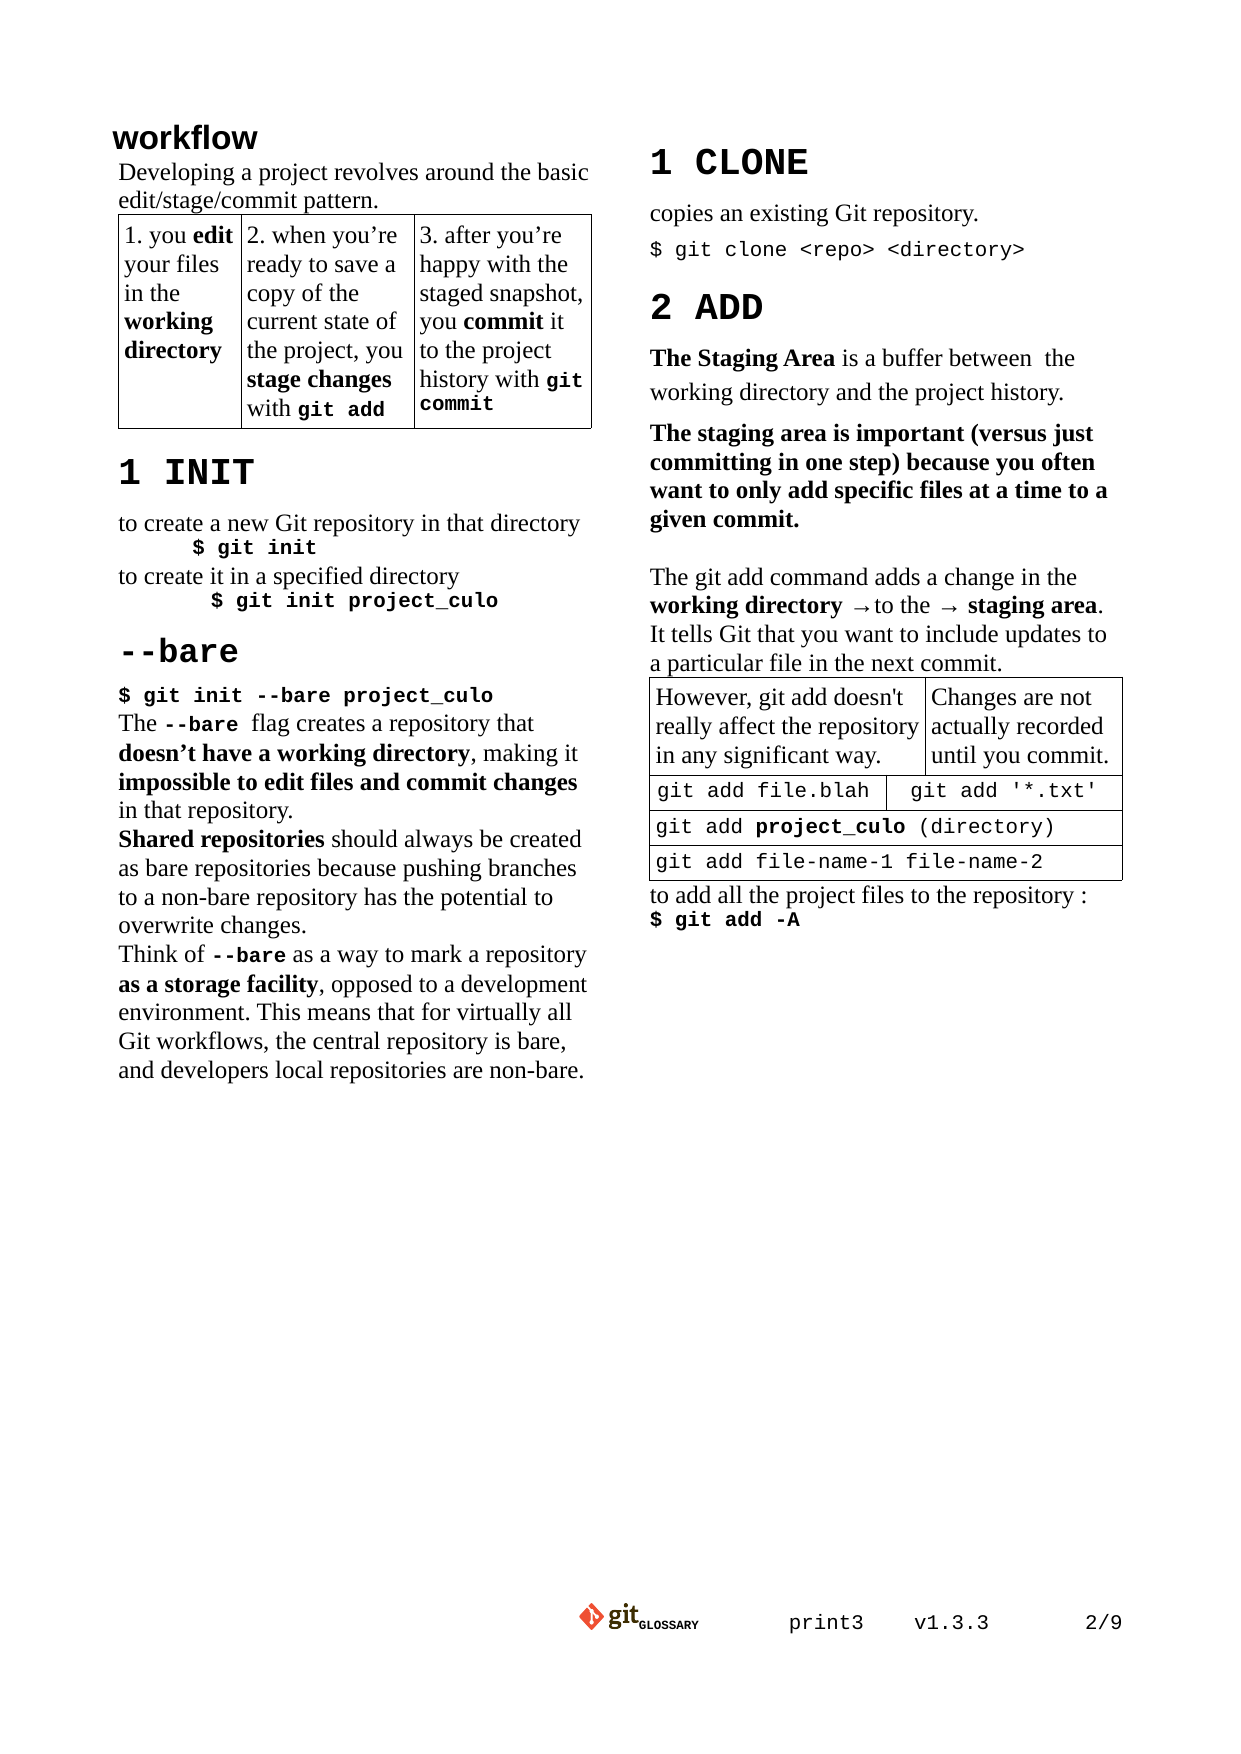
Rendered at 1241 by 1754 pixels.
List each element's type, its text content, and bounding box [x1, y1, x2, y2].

table_header git add file.blah [650, 776, 886, 810]
table_header However, git add doesn't really affect the repository in any significant way. [650, 678, 925, 774]
subtitle 1 CLONE [649, 143, 1122, 186]
text $ git init project_culo [118, 589, 591, 613]
subtitle --bare [118, 634, 591, 672]
table_header git add '*.txt' [887, 776, 1122, 810]
text The git add command adds a change in the working directory →to the → staging area. [649, 562, 1122, 619]
table_header 1. you edit your files in the working directory [119, 215, 241, 428]
text copies an existing Git repository. [649, 198, 1122, 227]
text to create a new Git repository in that directory [118, 508, 591, 537]
table_header 2. when you’re ready to save a copy of the current state of the project, you stage changes with git add [242, 215, 414, 428]
text $ git init --bare project_culo [118, 684, 591, 708]
picture [579, 1603, 639, 1630]
text The staging area is important (versus just committing in one step) because you often want to only add specific files at a time to a given commit. [649, 418, 1122, 533]
table_header 3. after you’re happy with the staged snapshot, you commit it to the project history with git commit [415, 215, 591, 428]
table_header Changes are not actually recorded until you commit. [926, 678, 1122, 774]
subtitle 1 INIT [118, 453, 591, 496]
text The --bare flag creates a repository that doesn’t have a working directory, making it impossible to edit files and commit changes in that repository. [118, 708, 591, 824]
subtitle workflow [112, 118, 591, 157]
text $ git init [118, 537, 591, 561]
text The Staging Area is a buffer between the working directory and the project history. [649, 343, 1122, 406]
text It tells Git that you want to include updates to a particular file in the next commit. [649, 619, 1122, 677]
text to create it in a specified directory [118, 561, 591, 589]
text $ git add -A [649, 909, 1122, 933]
text Shared repositories should always be created as bare repositories because pushing branches to a non-bare repository has the potential to overwrite changes. [118, 824, 591, 939]
table_cell git add project_culo (directory) [650, 811, 1122, 845]
text to add all the project files to the repository : [649, 881, 1122, 909]
table_cell git add file-name-1 file-name-2 [650, 846, 1122, 880]
text Developing a project revolves around the basic edit/stage/commit pattern. [118, 157, 591, 214]
text $ git clone <repo> <directory> [649, 239, 1122, 263]
subtitle 2 ADD [649, 288, 1122, 331]
text Think of --bare as a way to mark a repository as a storage facility, opposed to a development environment. This means that for virtually all Git workflows, the central repository is bare, and developers local repositories are non-bare. [118, 939, 591, 1084]
